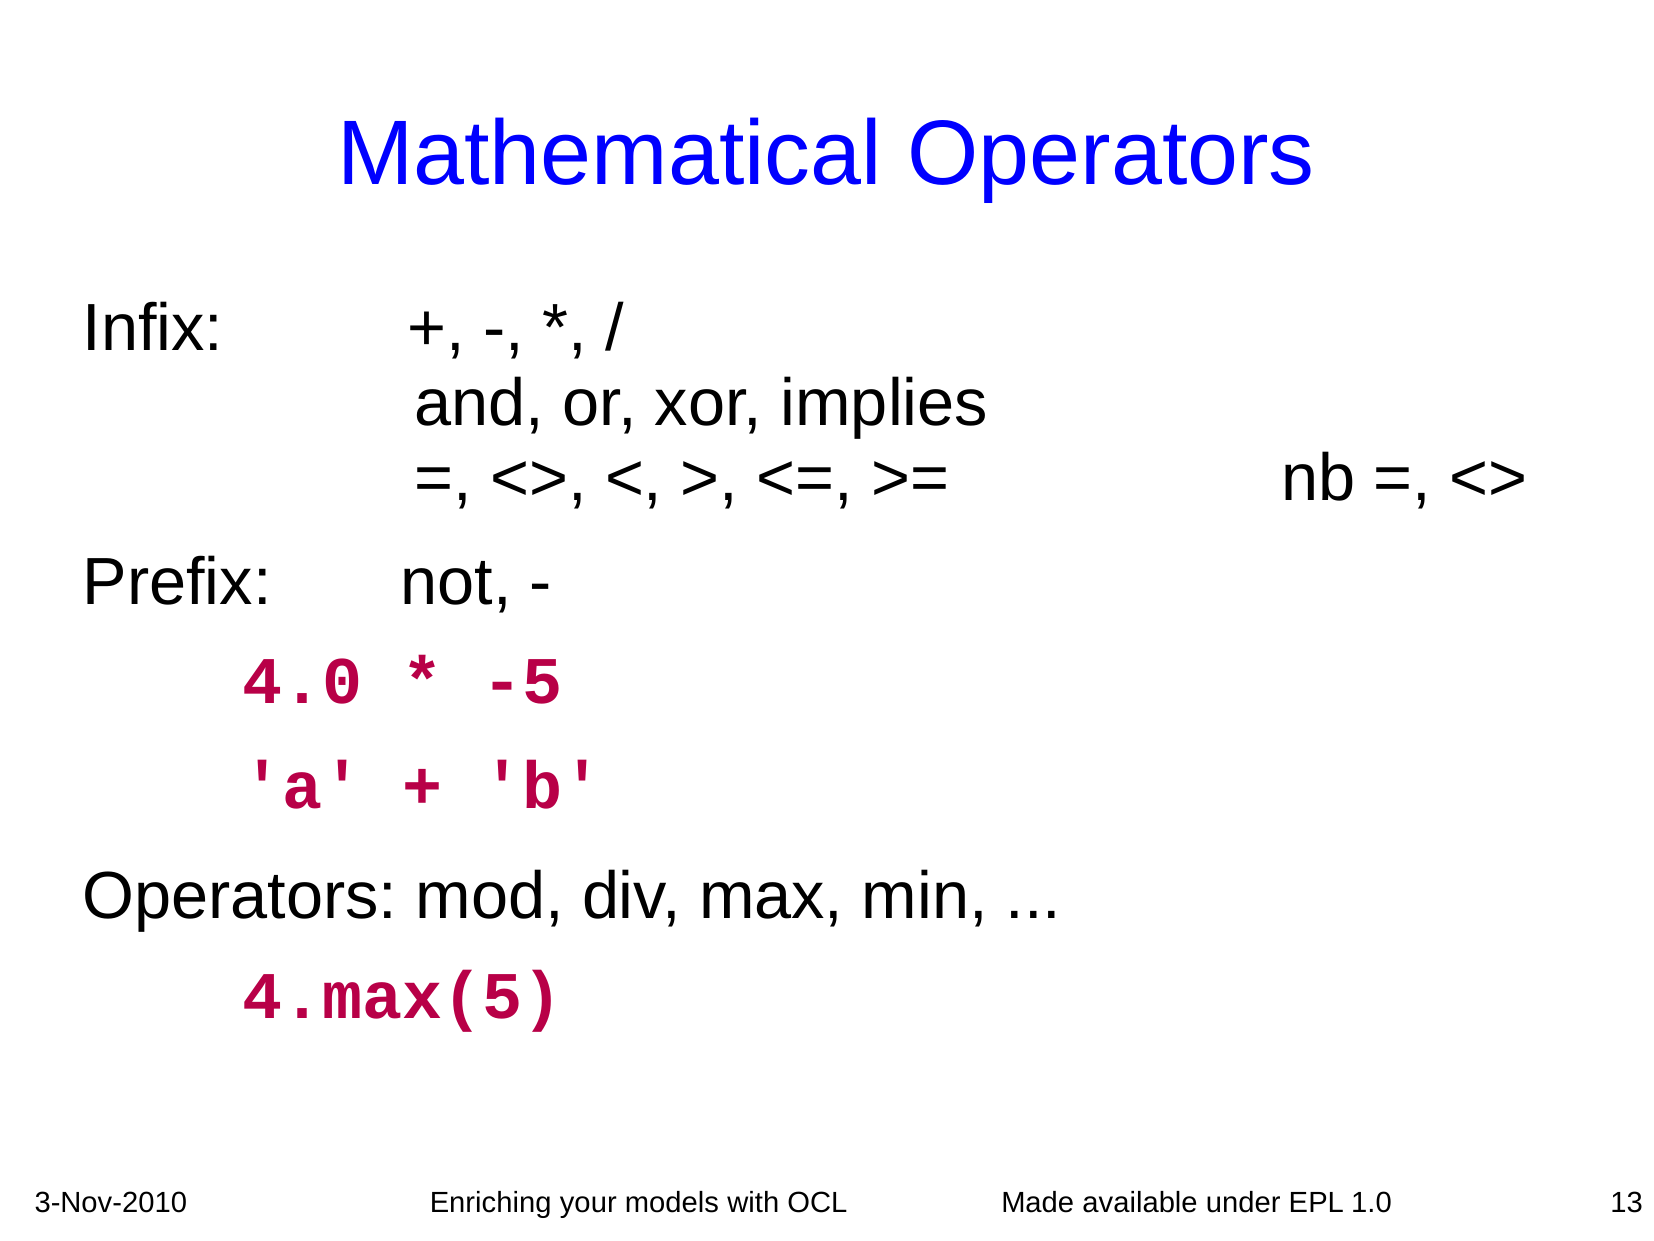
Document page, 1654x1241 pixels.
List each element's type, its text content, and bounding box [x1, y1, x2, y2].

title Mathematical Operators [82, 49, 1571, 257]
list Infix: +, -, *, / and, or, xor, implies =, <>, <, >, <=, >= nb =, <> Prefix: not, - 4.0 * -5 'a' + 'b' Operators: mod, div, max, min, ... 4.max(5) [82, 290, 1571, 1109]
